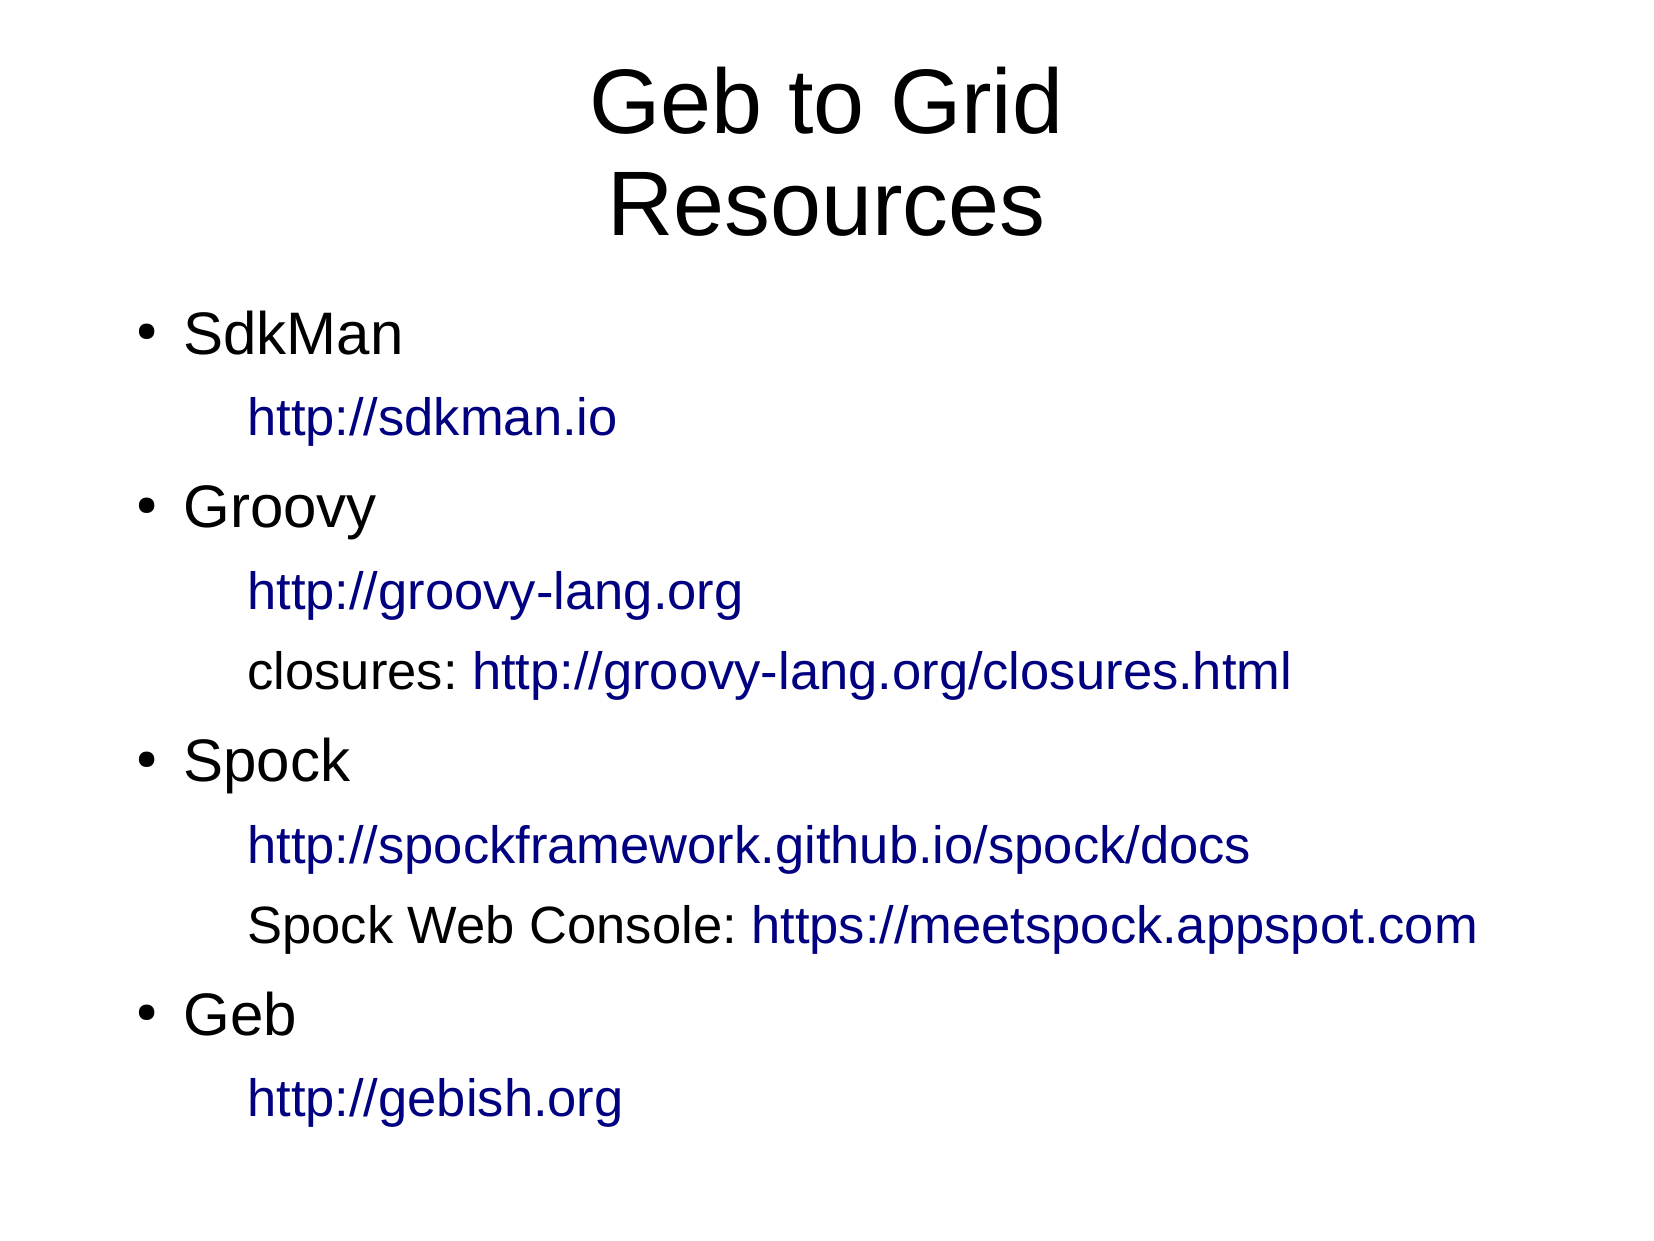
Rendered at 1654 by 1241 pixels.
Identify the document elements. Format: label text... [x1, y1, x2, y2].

title Geb to Grid Resources [82, 49, 1571, 257]
list SdkMan http://sdkman.io Groovy http://groovy-lang.org closures: http://groovy-lang.org/closures.html Spock http://spockframework.github.io/spock/docs Spock Web Console: https://meetspock.appspot.com Geb http://gebish.org [120, 300, 1546, 1141]
